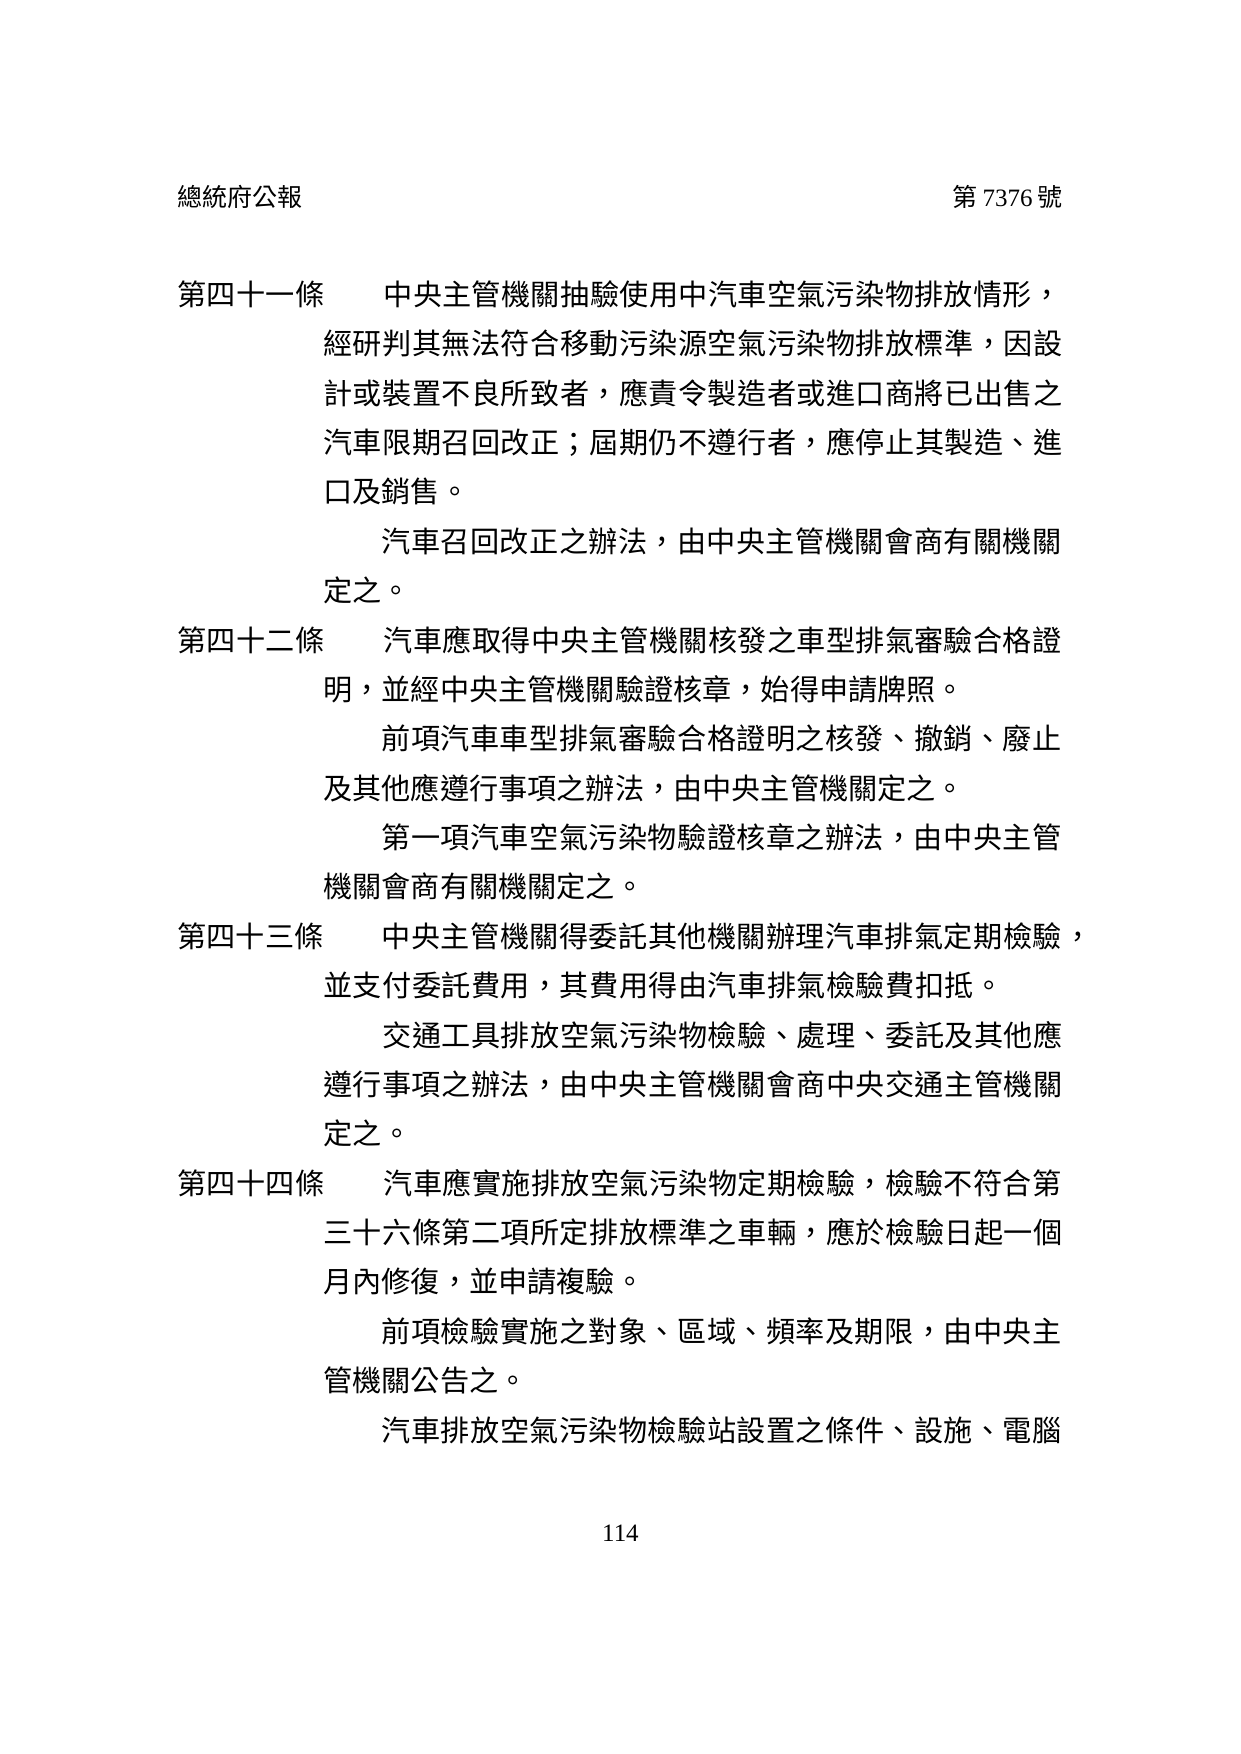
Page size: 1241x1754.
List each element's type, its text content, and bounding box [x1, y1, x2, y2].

text 交通工具排放空氣污染物檢驗、處理、委託及其他應遵行事項之辦法，由中央主管機關會商中央交通主管機關定之。 [323, 1006, 1063, 1154]
text 第四十三條 中央主管機關得委託其他機關辦理汽車排氣定期檢驗，並支付委託費用，其費用得由汽車排氣檢驗費扣抵。 [177, 908, 1063, 1006]
text 前項檢驗實施之對象、區域、頻率及期限，由中央主管機關公告之。 [323, 1303, 1063, 1401]
text 汽車排放空氣污染物檢驗站設置之條件、設施、電腦 [323, 1401, 1063, 1451]
text 第一項汽車空氣污染物驗證核章之辦法，由中央主管機關會商有關機關定之。 [323, 809, 1063, 908]
text 前項汽車車型排氣審驗合格證明之核發、撤銷、廢止及其他應遵行事項之辦法，由中央主管機關定之。 [323, 710, 1063, 809]
text 第四十二條 汽車應取得中央主管機關核發之車型排氣審驗合格證明，並經中央主管機關驗證核章，始得申請牌照。 [177, 611, 1063, 710]
text 汽車召回改正之辦法，由中央主管機關會商有關機關定之。 [323, 513, 1063, 611]
text 第四十一條 中央主管機關抽驗使用中汽車空氣污染物排放情形，經研判其無法符合移動污染源空氣污染物排放標準，因設計或裝置不良所致者，應責令製造者或進口商將已出售之汽車限期召回改正；屆期仍不遵行者，應停止其製造、進口及銷售。 [177, 266, 1063, 513]
text 第四十四條 汽車應實施排放空氣污染物定期檢驗，檢驗不符合第三十六條第二項所定排放標準之車輛，應於檢驗日起一個月內修復，並申請複驗。 [177, 1154, 1063, 1303]
